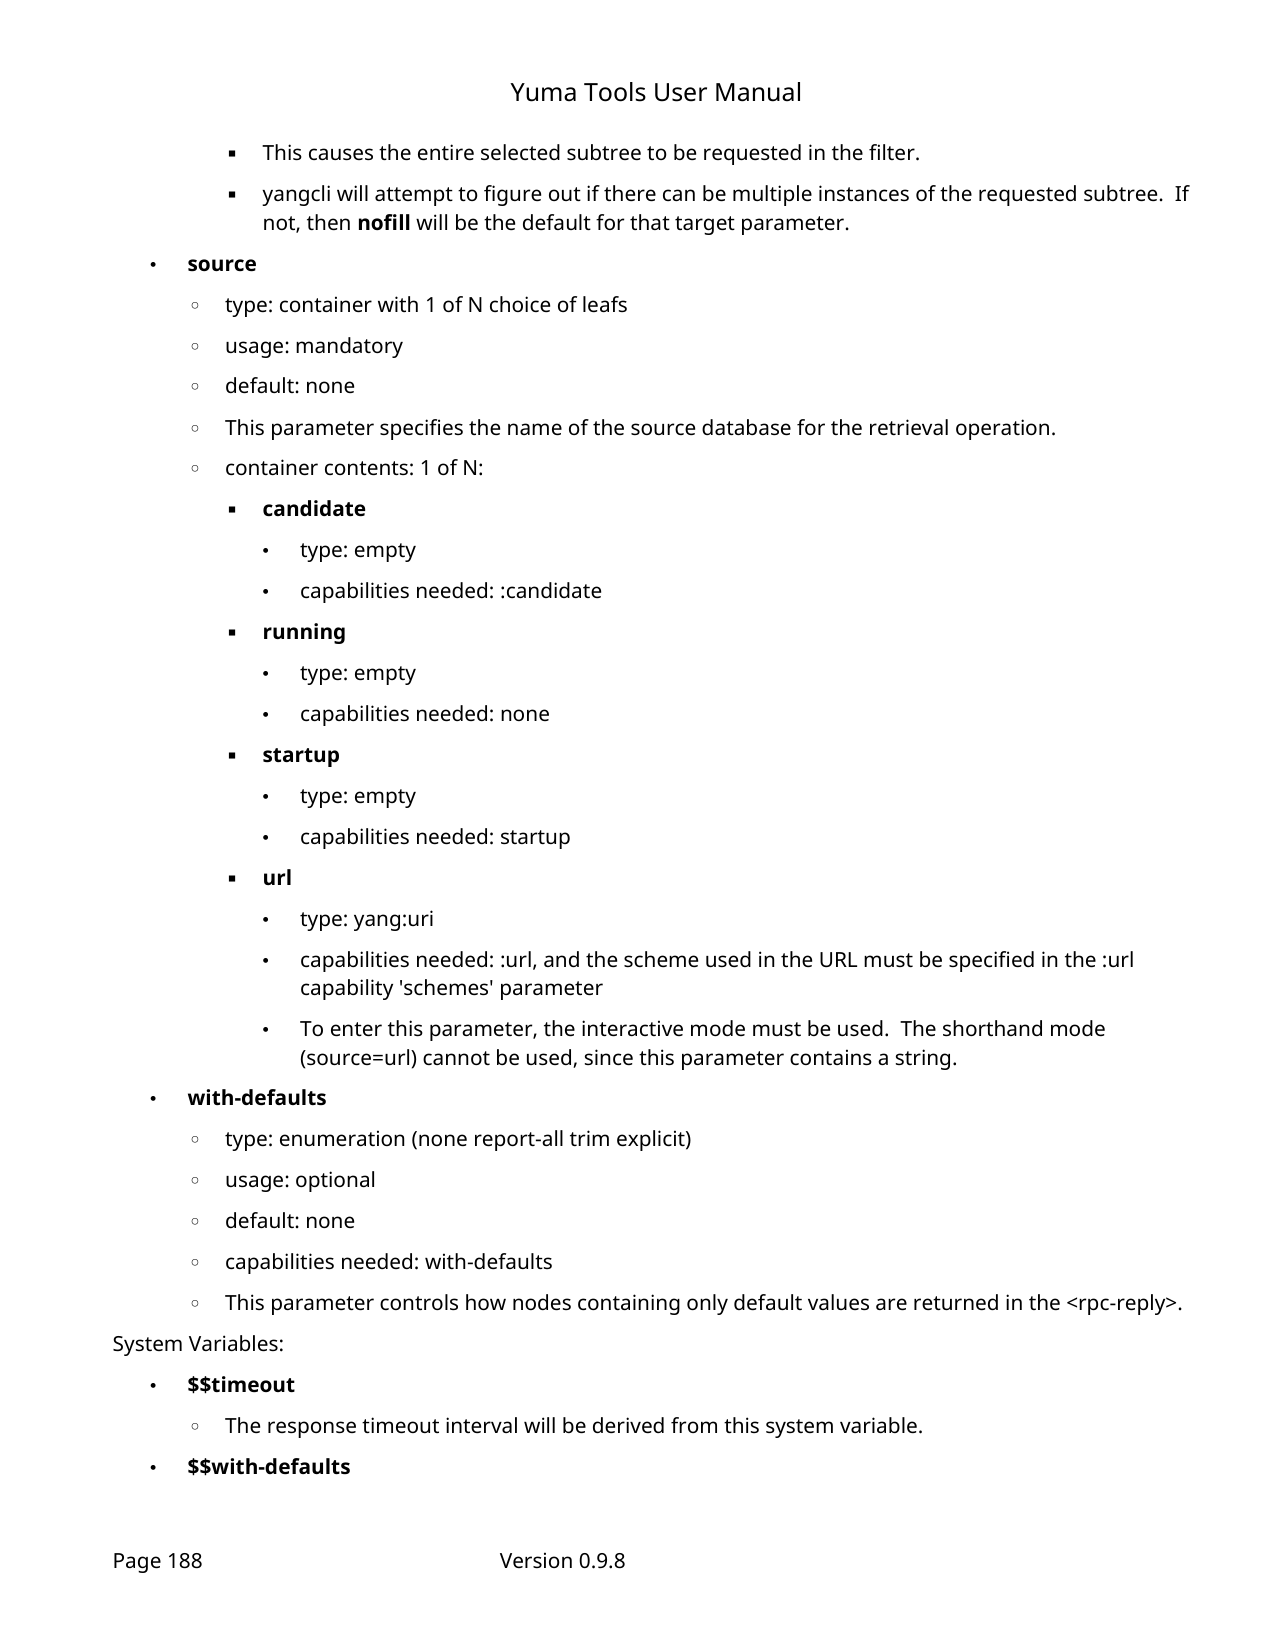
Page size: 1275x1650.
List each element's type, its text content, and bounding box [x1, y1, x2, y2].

list type: yang:uri [262, 904, 1200, 932]
list usage: mandatory [187, 331, 1200, 359]
list The response timeout interval will be derived from this system variable. [187, 1411, 1200, 1439]
list $$timeout [150, 1370, 1200, 1398]
list candidate [225, 494, 1200, 523]
list type: empty [262, 658, 1200, 687]
list url [225, 863, 1200, 891]
list This parameter specifies the name of the source database for the retrieval operation. [187, 413, 1200, 441]
list capabilities needed: startup [262, 822, 1200, 850]
list default: none [187, 1206, 1200, 1235]
list type: container with 1 of N choice of leafs [187, 290, 1200, 318]
list This causes the entire selected subtree to be requested in the filter. [225, 138, 1200, 167]
list This parameter controls how nodes containing only default values are returned in the <rpc-reply>. [187, 1288, 1200, 1317]
list default: none [187, 372, 1200, 400]
list type: empty [262, 535, 1200, 564]
list type: enumeration (none report-all trim explicit) [187, 1124, 1200, 1153]
list capabilities needed: :url, and the scheme used in the URL must be specified in the :url capability 'schemes' parameter [262, 945, 1200, 1002]
list running [225, 617, 1200, 646]
text System Variables: [112, 1329, 1200, 1358]
list yangcli will attempt to figure out if there can be multiple instances of the requested subtree. If not, then nofill will be the default for that target parameter. [225, 179, 1200, 236]
list $$with-defaults [150, 1452, 1200, 1480]
list usage: optional [187, 1165, 1200, 1194]
list with-defaults [150, 1083, 1200, 1112]
list startup [225, 740, 1200, 768]
list container contents: 1 of N: [187, 453, 1200, 482]
list capabilities needed: :candidate [262, 576, 1200, 605]
list type: empty [262, 781, 1200, 809]
list source [150, 249, 1200, 277]
list capabilities needed: none [262, 699, 1200, 728]
list capabilities needed: with-defaults [187, 1247, 1200, 1276]
list To enter this parameter, the interactive mode must be used. The shorthand mode (source=url) cannot be used, since this parameter contains a string. [262, 1014, 1200, 1071]
